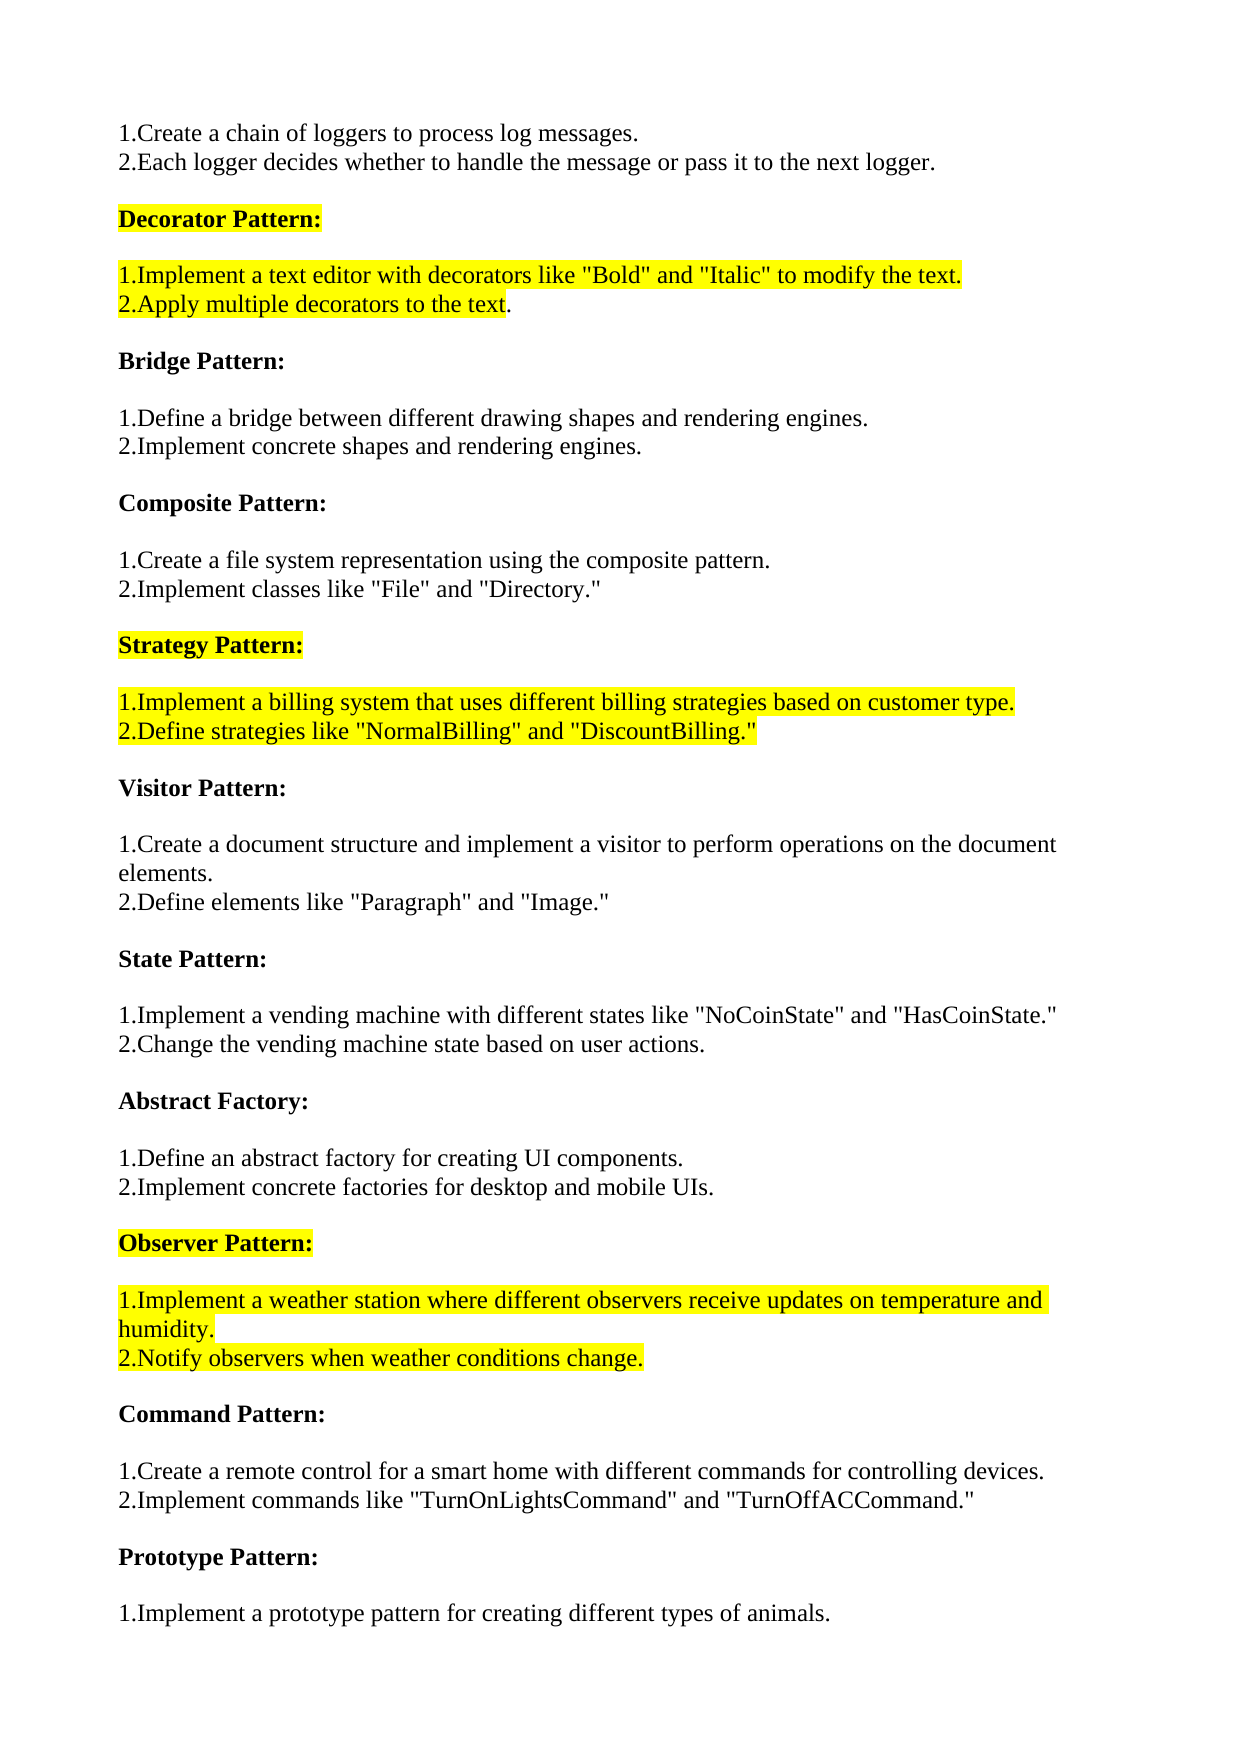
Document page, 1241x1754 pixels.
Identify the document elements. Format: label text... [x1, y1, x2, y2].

text 2.Apply multiple decorators to the text. [118, 289, 1122, 318]
text 1.Create a remote control for a smart home with different commands for controlling devices. [118, 1456, 1122, 1485]
text Composite Pattern: [118, 488, 1122, 517]
text Strategy Pattern: [118, 631, 1122, 659]
text Observer Pattern: [118, 1228, 1122, 1257]
text 1.Define a bridge between different drawing shapes and rendering engines. [118, 403, 1122, 431]
text 1.Implement a weather station where different observers receive updates on temperature and humidity. [118, 1285, 1122, 1343]
text Command Pattern: [118, 1399, 1122, 1428]
text 1.Define an abstract factory for creating UI components. [118, 1143, 1122, 1172]
text 2.Implement commands like "TurnOnLightsCommand" and "TurnOffACCommand." [118, 1485, 1122, 1514]
text 1.Implement a prototype pattern for creating different types of animals. [118, 1598, 1122, 1627]
text Visitor Pattern: [118, 773, 1122, 802]
text 1.Implement a billing system that uses different billing strategies based on customer type. [118, 687, 1122, 716]
text 2.Implement concrete shapes and rendering engines. [118, 431, 1122, 460]
text 2.Each logger decides whether to handle the message or pass it to the next logger. [118, 147, 1122, 176]
text State Pattern: [118, 944, 1122, 973]
text Prototype Pattern: [118, 1542, 1122, 1571]
text 1.Implement a vending machine with different states like "NoCoinState" and "HasCoinState." [118, 1001, 1122, 1029]
text Decorator Pattern: [118, 204, 1122, 232]
text Abstract Factory: [118, 1086, 1122, 1115]
text 2.Define strategies like "NormalBilling" and "DiscountBilling." [118, 716, 1122, 745]
text 1.Create a document structure and implement a visitor to perform operations on the document elements. [118, 829, 1122, 887]
text 2.Define elements like "Paragraph" and "Image." [118, 887, 1122, 916]
text 2.Implement concrete factories for desktop and mobile UIs. [118, 1172, 1122, 1200]
text 2.Implement classes like "File" and "Directory." [118, 574, 1122, 602]
text 2.Change the vending machine state based on user actions. [118, 1029, 1122, 1058]
text 1.Create a file system representation using the composite pattern. [118, 545, 1122, 574]
text 2.Notify observers when weather conditions change. [118, 1343, 1122, 1371]
text 1.Implement a text editor with decorators like "Bold" and "Italic" to modify the text. [118, 260, 1122, 289]
text Bridge Pattern: [118, 346, 1122, 375]
text 1.Create a chain of loggers to process log messages. [118, 118, 1122, 147]
